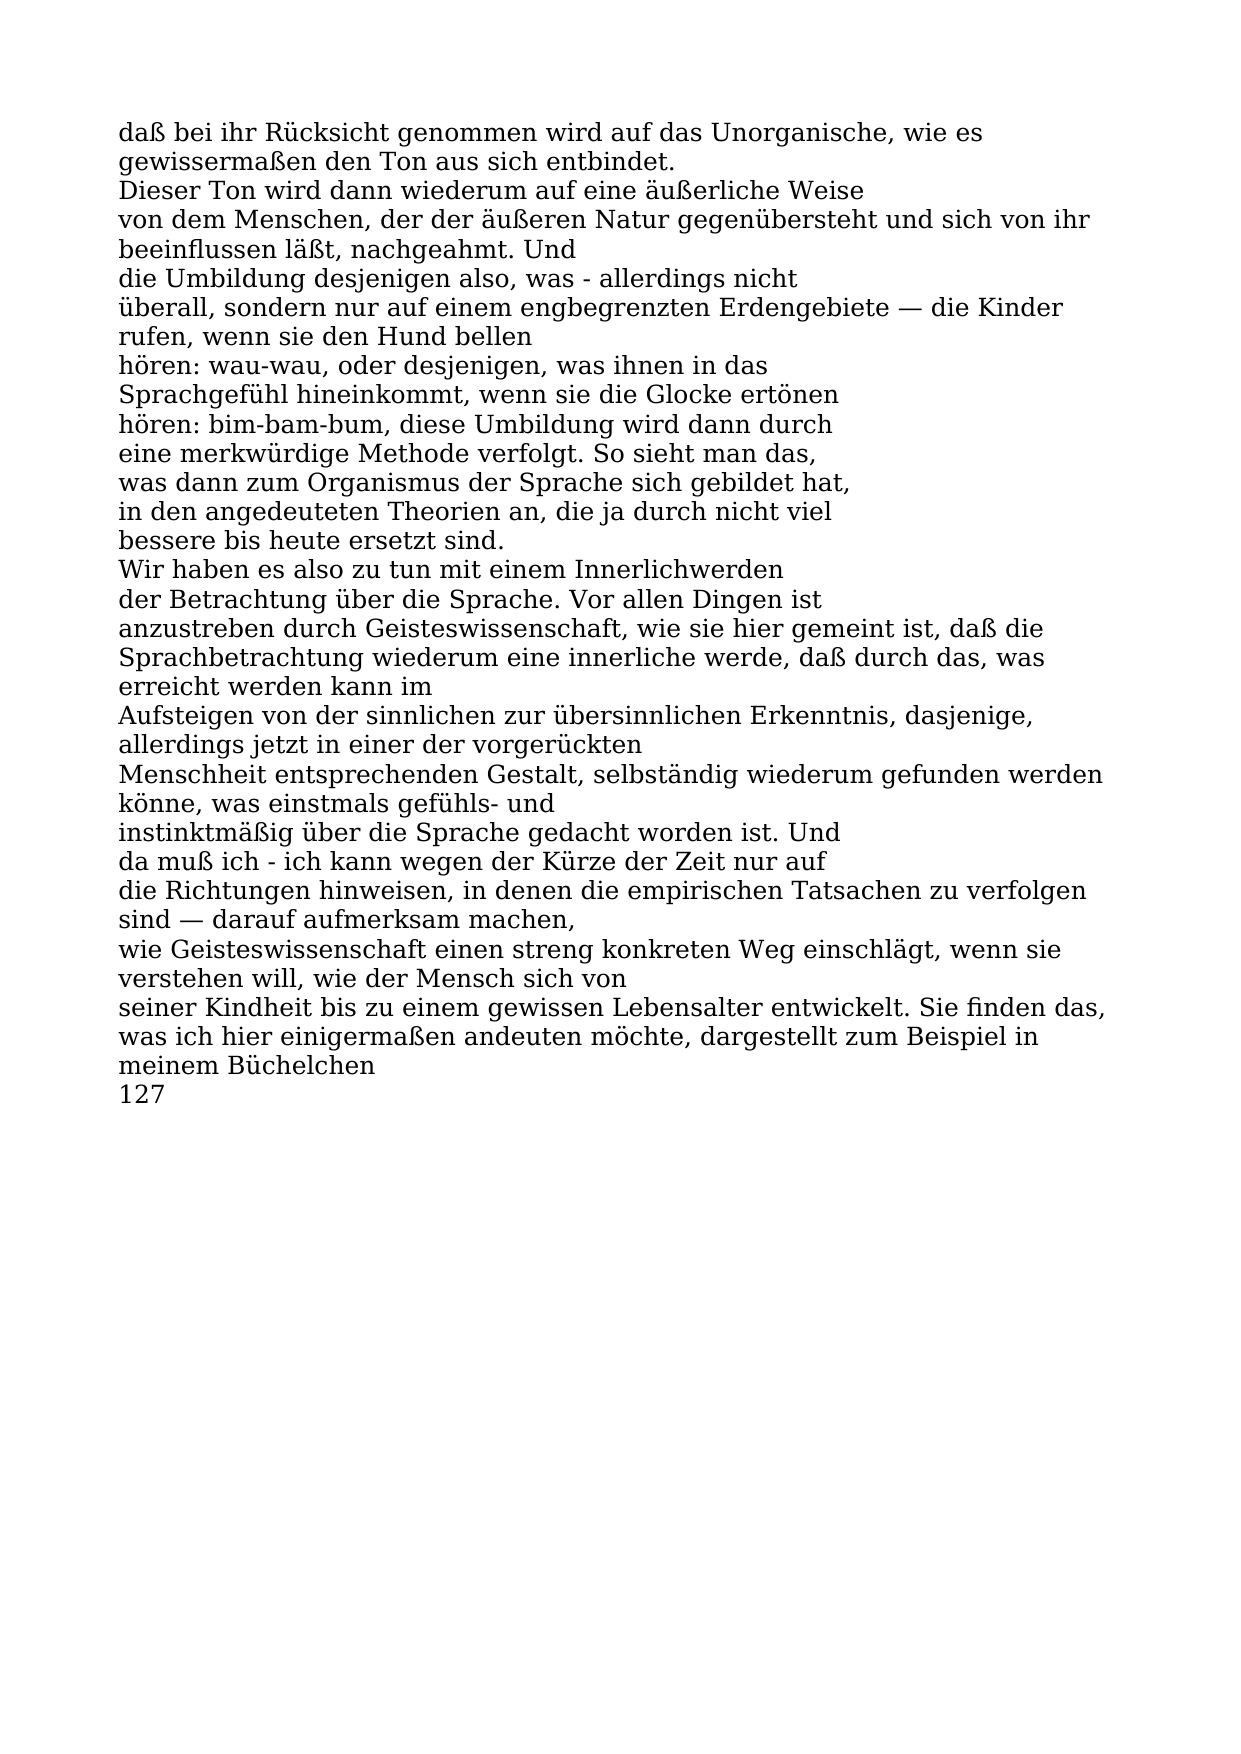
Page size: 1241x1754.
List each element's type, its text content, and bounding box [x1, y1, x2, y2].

text der Betrachtung über die Sprache. Vor allen Dingen ist [118, 585, 1122, 614]
text die Richtungen hinweisen, in denen die empirischen Tatsachen zu verfolgen sind — darauf aufmerksam machen, [118, 876, 1122, 935]
text überall, sondern nur auf einem engbegrenzten Erdengebiete — die Kinder rufen, wenn sie den Hund bellen [118, 293, 1122, 351]
text Wir haben es also zu tun mit einem Innerlichwerden [118, 556, 1122, 585]
text bessere bis heute ersetzt sind. [118, 526, 1122, 556]
text Aufsteigen von der sinnlichen zur übersinnlichen Erkenntnis, dasjenige, allerdings jetzt in einer der vorgerückten [118, 701, 1122, 760]
text Dieser Ton wird dann wiederum auf eine äußerliche Weise [118, 176, 1122, 206]
text 127 [118, 1081, 1122, 1110]
text von dem Menschen, der der äußeren Natur gegenübersteht und sich von ihr beeinflussen läßt, nachgeahmt. Und [118, 206, 1122, 264]
text hören: bim-bam-bum, diese Umbildung wird dann durch [118, 410, 1122, 439]
text was dann zum Organismus der Sprache sich gebildet hat, [118, 468, 1122, 497]
text Sprachgefühl hineinkommt, wenn sie die Glocke ertönen [118, 381, 1122, 410]
text wie Geisteswissenschaft einen streng konkreten Weg einschlägt, wenn sie verstehen will, wie der Mensch sich von [118, 935, 1122, 993]
text hören: wau-wau, oder desjenigen, was ihnen in das [118, 351, 1122, 381]
text daß bei ihr Rücksicht genommen wird auf das Unorganische, wie es gewissermaßen den Ton aus sich entbindet. [118, 118, 1122, 176]
text anzustreben durch Geisteswissenschaft, wie sie hier gemeint ist, daß die Sprachbetrachtung wiederum eine innerliche werde, daß durch das, was erreicht werden kann im [118, 614, 1122, 701]
text die Umbildung desjenigen also, was - allerdings nicht [118, 264, 1122, 293]
text eine merkwürdige Methode verfolgt. So sieht man das, [118, 439, 1122, 468]
text da muß ich - ich kann wegen der Kürze der Zeit nur auf [118, 847, 1122, 876]
text instinktmäßig über die Sprache gedacht worden ist. Und [118, 818, 1122, 847]
text seiner Kindheit bis zu einem gewissen Lebensalter entwickelt. Sie finden das, was ich hier einigermaßen andeuten möchte, dargestellt zum Beispiel in meinem Büchelchen [118, 993, 1122, 1081]
text in den angedeuteten Theorien an, die ja durch nicht viel [118, 497, 1122, 526]
text Menschheit entsprechenden Gestalt, selbständig wiederum gefunden werden könne, was einstmals gefühls- und [118, 760, 1122, 818]
